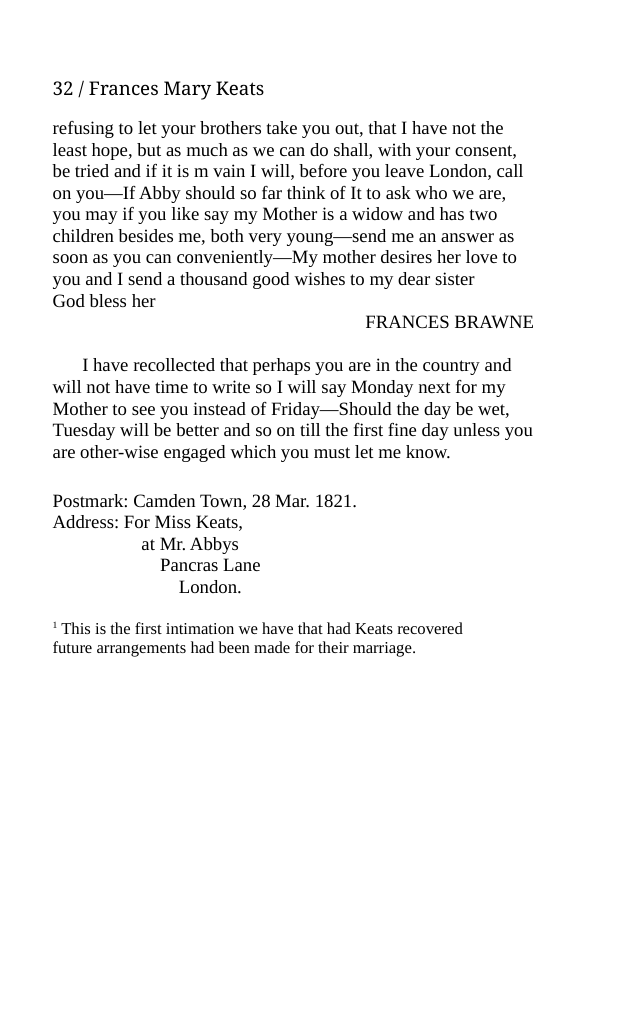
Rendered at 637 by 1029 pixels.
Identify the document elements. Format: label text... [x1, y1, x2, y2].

text Pancras Lane [52, 554, 538, 576]
text at Mr. Abbys [52, 533, 538, 554]
text Postmark: Camden Town, 28 Mar. 1821. [52, 490, 538, 511]
text Address: For Miss Keats, [52, 511, 538, 533]
text London. [52, 576, 538, 597]
text FRANCES BRAWNE [52, 311, 538, 333]
text future arrangements had been made for their marriage. [52, 638, 538, 657]
text God bless her [52, 289, 538, 311]
text I have recollected that perhaps you are in the country and will not have time to write so I will say Monday next for my Mother to see you instead of Friday—Should the day be wet, Tuesday will be better and so on till the first fine day unless you are other-wise engaged which you must let me know. [52, 354, 538, 462]
text refusing to let your brothers take you out, that I have not the least hope, but as much as we can do shall, with your consent, be tried and if it is m vain I will, before you leave London, call on you—If Abby should so far think of It to ask who we are, you may if you like say my Mother is a widow and has two children besides me, both very young—send me an answer as soon as you can conveniently—My mother desires her love to you and I send a thousand good wishes to my dear sister [52, 117, 538, 289]
text 1 This is the first intimation we have that had Keats recovered [52, 619, 538, 638]
